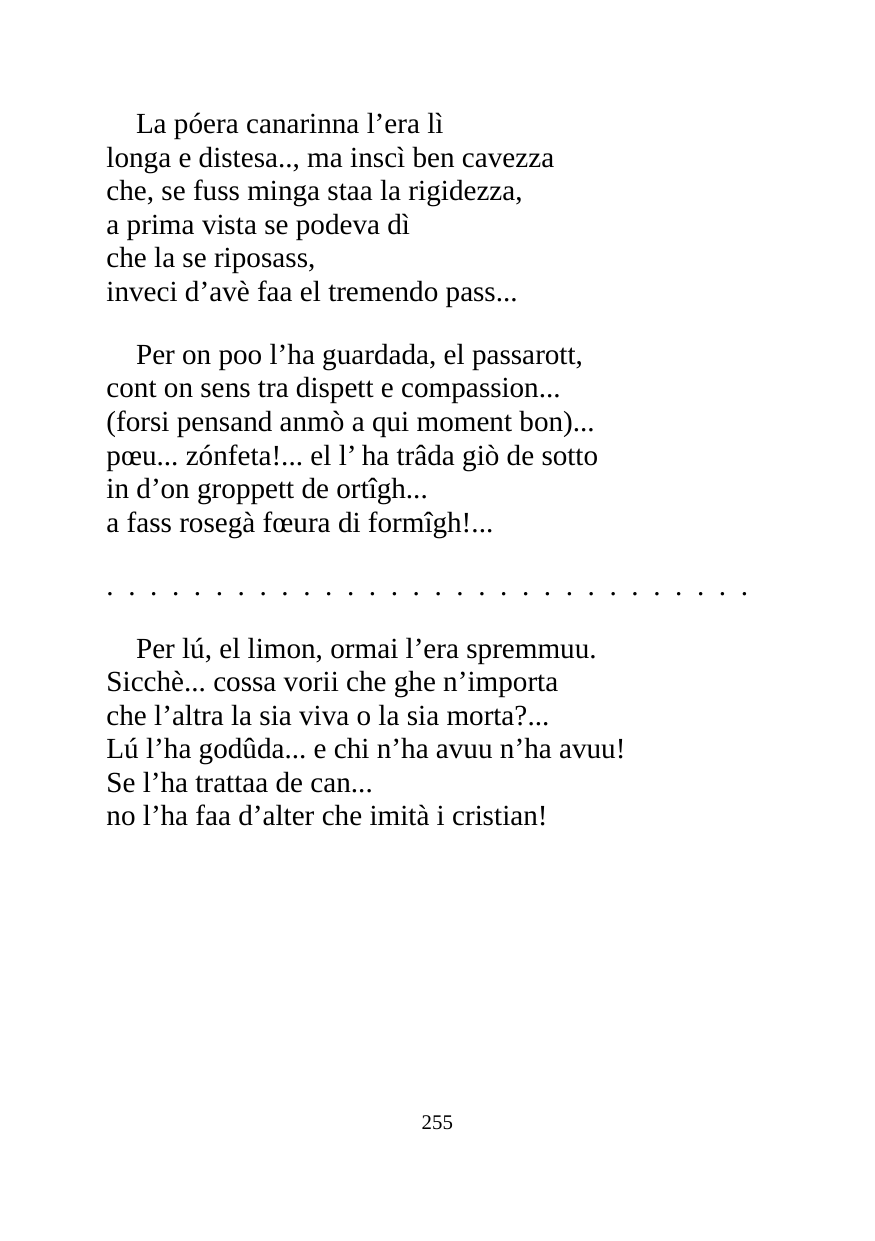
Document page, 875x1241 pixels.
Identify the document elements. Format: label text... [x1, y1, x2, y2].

text Per on poo l’ha guardada, el passarott, cont on sens tra dispett e compassion... (forsi pensand anmò a qui moment bon)... pœu... zónfeta!... el l’ ha trâda giò de sotto in d’on groppett de ortîgh... a fass rosegà fœura di formîgh!... [106, 337, 768, 538]
text . . . . . . . . . . . . . . . . . . . . . . . . . . . . . . [106, 568, 768, 601]
text La póera canarinna l’era lì longa e distesa.., ma inscì ben cavezza che, se fuss minga staa la rigidezza, a prima vista se podeva dì che la se riposass, inveci d’avè faa el tremendo pass... [106, 106, 768, 307]
text Per lú, el limon, ormai l’era spremmuu. Sicchè... cossa vorii che ghe n’importa che l’altra la sia viva o la sia morta?... Lú l’ha godûda... e chi n’ha avuu n’ha avuu! Se l’ha trattaa de can... no l’ha faa d’alter che imità i cristian! [106, 631, 768, 832]
